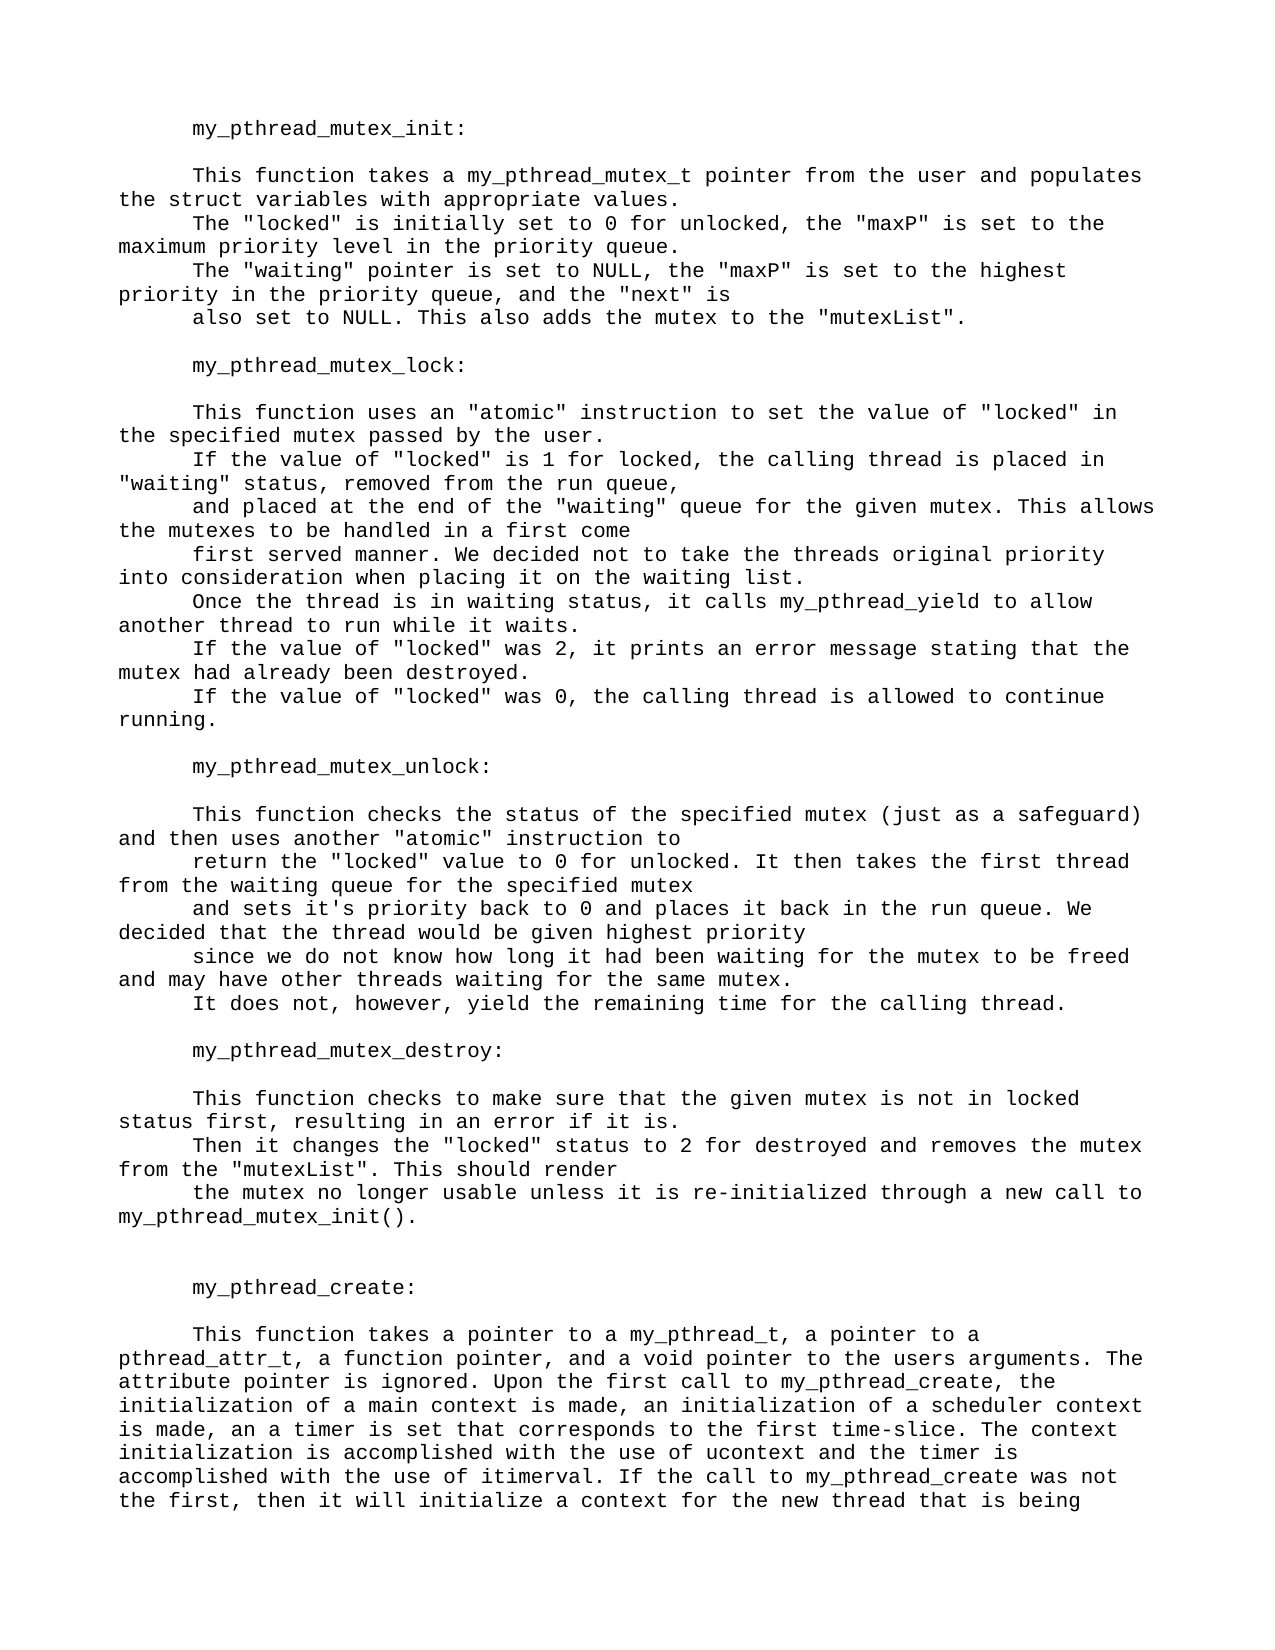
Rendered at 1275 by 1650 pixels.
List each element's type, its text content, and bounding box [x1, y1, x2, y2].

text my_pthread_mutex_init: [118, 118, 1157, 142]
text If the value of "locked" was 2, it prints an error message stating that the mutex had already been destroyed. [118, 638, 1157, 686]
text the mutex no longer usable unless it is re-initialized through a new call to my_pthread_mutex_init(). [118, 1182, 1157, 1229]
text my_pthread_mutex_destroy: [118, 1040, 1157, 1064]
text If the value of "locked" is 1 for locked, the calling thread is placed in "waiting" status, removed from the run queue, [118, 449, 1157, 496]
text and placed at the end of the "waiting" queue for the given mutex. This allows the mutexes to be handled in a first come [118, 496, 1157, 544]
text my_pthread_mutex_lock: [118, 354, 1157, 378]
text and sets it's priority back to 0 and places it back in the run queue. We decided that the thread would be given highest priority [118, 898, 1157, 946]
text The "waiting" pointer is set to NULL, the "maxP" is set to the highest priority in the priority queue, and the "next" is [118, 260, 1157, 307]
text my_pthread_mutex_unlock: [118, 757, 1157, 780]
text This function takes a pointer to a my_pthread_t, a pointer to a pthread_attr_t, a function pointer, and a void pointer to the users arguments. The attribute pointer is ignored. Upon the first call to my_pthread_create, the initialization of a main context is made, an initialization of a scheduler context is made, an a timer is set that corresponds to the first time-slice. The context initialization is accomplished with the use of ucontext and the timer is accomplished with the use of itimerval. If the call to my_pthread_create was not the first, then it will initialize a context for the new thread that is being [118, 1324, 1157, 1513]
text Then it changes the "locked" status to 2 for destroyed and removes the mutex from the "mutexList". This should render [118, 1135, 1157, 1182]
text return the "locked" value to 0 for unlocked. It then takes the first thread from the waiting queue for the specified mutex [118, 851, 1157, 898]
text If the value of "locked" was 0, the calling thread is allowed to continue running. [118, 686, 1157, 733]
text also set to NULL. This also adds the mutex to the "mutexList". [118, 307, 1157, 331]
text This function checks to make sure that the given mutex is not in locked status first, resulting in an error if it is. [118, 1088, 1157, 1135]
text This function takes a my_pthread_mutex_t pointer from the user and populates the struct variables with appropriate values. [118, 165, 1157, 213]
text my_pthread_create: [118, 1277, 1157, 1300]
text This function checks the status of the specified mutex (just as a safeguard) and then uses another "atomic" instruction to [118, 804, 1157, 851]
text It does not, however, yield the remaining time for the calling thread. [118, 993, 1157, 1017]
text first served manner. We decided not to take the threads original priority into consideration when placing it on the waiting list. [118, 544, 1157, 591]
text This function uses an "atomic" instruction to set the value of "locked" in the specified mutex passed by the user. [118, 402, 1157, 449]
text Once the thread is in waiting status, it calls my_pthread_yield to allow another thread to run while it waits. [118, 591, 1157, 638]
text The "locked" is initially set to 0 for unlocked, the "maxP" is set to the maximum priority level in the priority queue. [118, 213, 1157, 260]
text since we do not know how long it had been waiting for the mutex to be freed and may have other threads waiting for the same mutex. [118, 946, 1157, 993]
